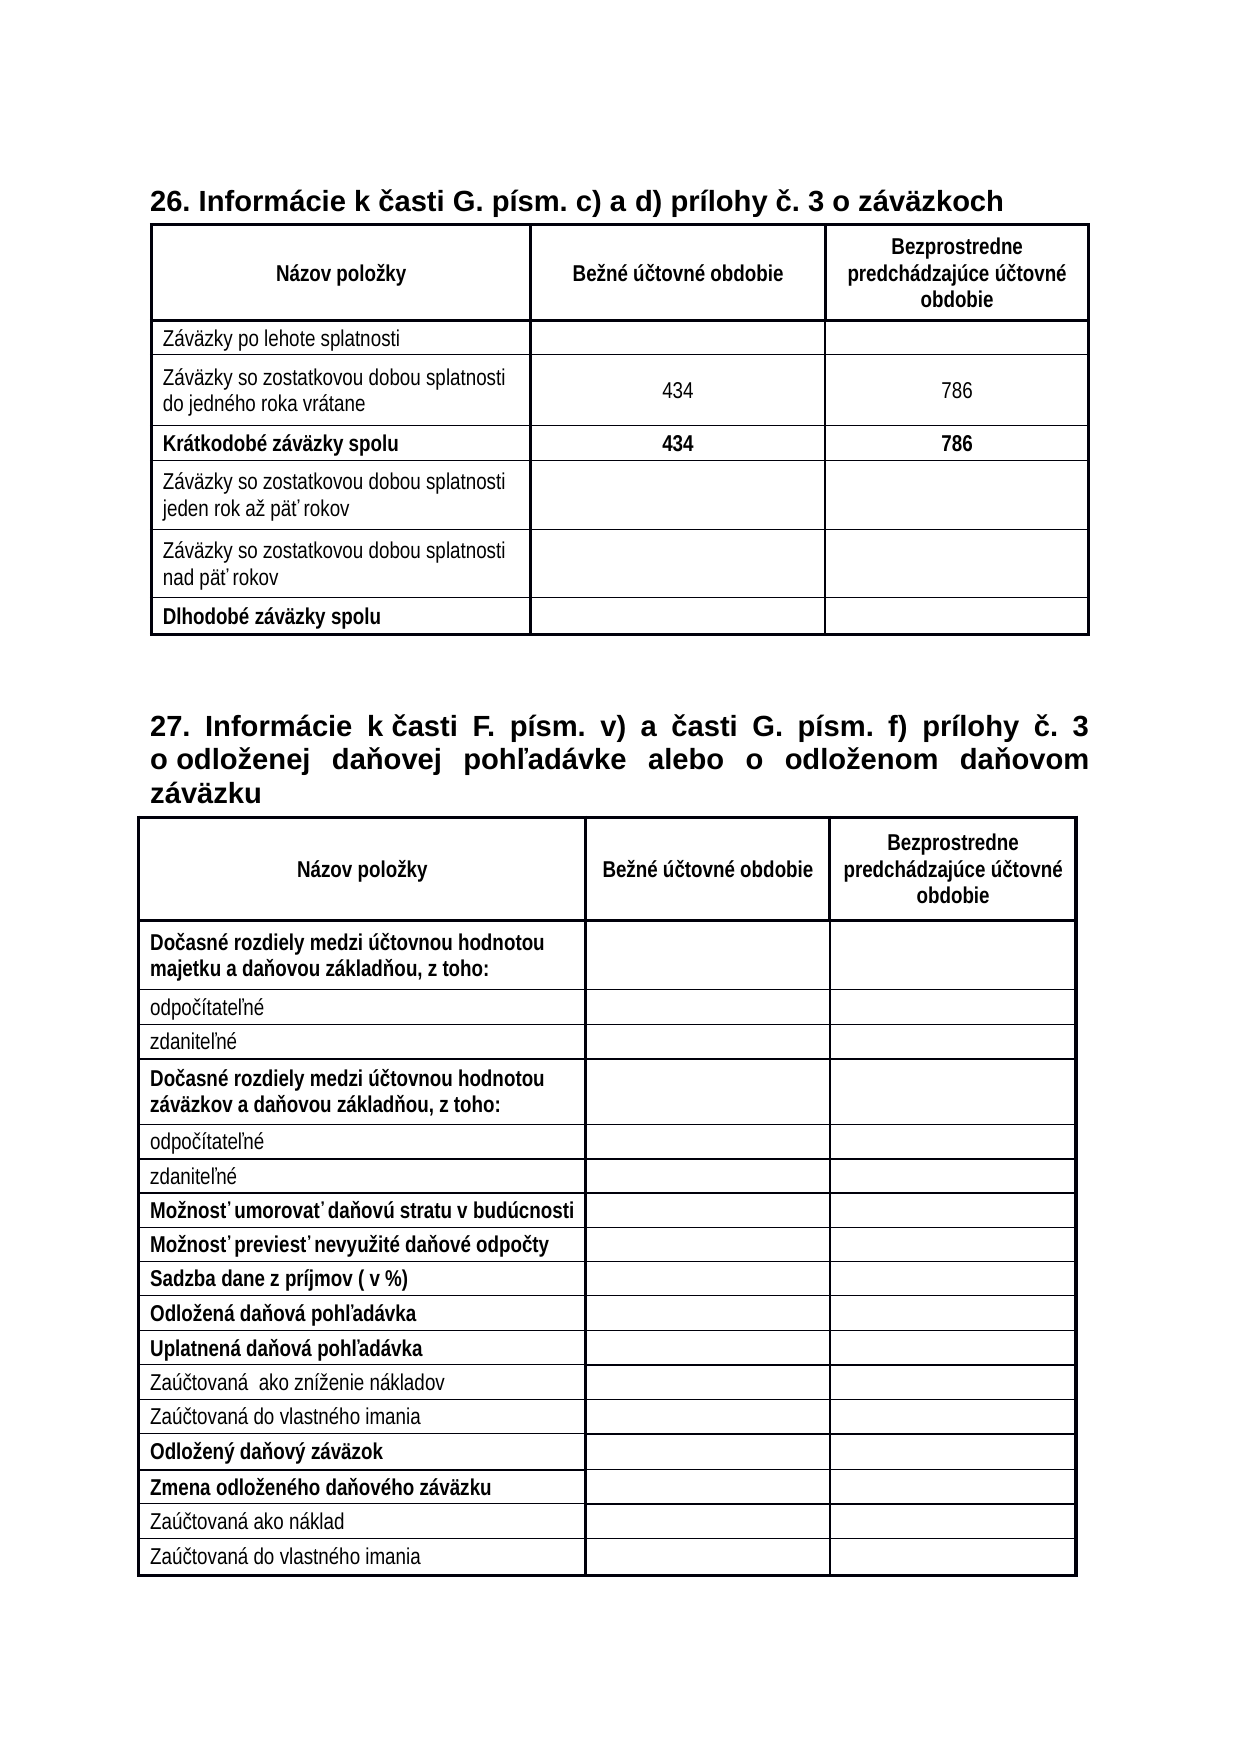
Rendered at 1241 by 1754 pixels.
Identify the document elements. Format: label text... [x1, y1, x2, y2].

table_cell [831, 1366, 1074, 1398]
table_cell zdaniteľné [140, 1025, 584, 1058]
table_cell [831, 1539, 1074, 1573]
table_cell Možnosť previesť nevyužité daňové odpočty [140, 1228, 584, 1261]
title 26. Informácie k časti G. písm. c) a d) prílohy č. 3 o záväzkoch [150, 183, 1090, 217]
table_cell [831, 1505, 1074, 1537]
table_cell [587, 1331, 829, 1364]
table_header Názov položky [153, 226, 529, 319]
table_cell odpočítateľné [140, 1125, 584, 1158]
table_cell [831, 1194, 1074, 1227]
table_cell 434 [532, 355, 824, 425]
table_cell 786 [826, 426, 1087, 460]
table_cell Odložený daňový záväzok [140, 1434, 584, 1469]
table_cell [532, 461, 824, 528]
table_cell 434 [532, 426, 824, 460]
table_cell [587, 922, 829, 989]
table_cell [831, 1262, 1074, 1295]
table_cell [532, 322, 824, 353]
table_cell [587, 1435, 829, 1469]
table_cell Možnosť umorovať daňovú stratu v budúcnosti [140, 1194, 584, 1227]
table_header Bežné účtovné obdobie [587, 819, 828, 919]
table_cell [831, 1160, 1074, 1192]
table_cell [826, 598, 1087, 633]
table_cell Zaúčtovaná do vlastného imania [140, 1400, 584, 1433]
table_cell Záväzky so zostatkovou dobou splatnosti do jedného roka vrátane [153, 355, 529, 425]
table_cell [587, 1194, 829, 1227]
table_cell [587, 1296, 829, 1330]
table_cell [587, 1262, 829, 1295]
table_cell [587, 1025, 829, 1058]
table_cell [587, 1228, 829, 1261]
table_cell Sadzba dane z príjmov ( v %) [140, 1262, 584, 1295]
table_cell [831, 1296, 1074, 1330]
table_cell [587, 1400, 829, 1433]
table_header Bezprostredne predchádzajúce účtovné obdobie [827, 226, 1087, 319]
table_cell [831, 1228, 1074, 1261]
table_cell Krátkodobé záväzky spolu [153, 426, 529, 460]
table_cell Zaúčtovaná do vlastného imania [140, 1539, 584, 1573]
table_header Bezprostredne predchádzajúce účtovné obdobie [831, 819, 1074, 919]
table_cell [532, 530, 824, 597]
table_cell [826, 461, 1087, 528]
table_cell [831, 1125, 1074, 1158]
table_cell [831, 1060, 1074, 1123]
table_cell Dlhodobé záväzky spolu [153, 598, 529, 633]
table_cell [587, 1366, 829, 1398]
table_cell [826, 322, 1087, 353]
table_cell [831, 922, 1074, 989]
table_cell [587, 1125, 829, 1158]
table_cell odpočítateľné [140, 990, 584, 1023]
table_cell [532, 598, 824, 633]
table_cell [831, 990, 1074, 1023]
table_cell [826, 530, 1087, 597]
table_header Bežné účtovné obdobie [532, 226, 824, 319]
table_cell Dočasné rozdiely medzi účtovnou hodnotou záväzkov a daňovou základňou, z toho: [140, 1060, 584, 1123]
table_cell Záväzky so zostatkovou dobou splatnosti nad päť rokov [153, 530, 529, 597]
table_cell [587, 1160, 829, 1192]
table_cell Záväzky po lehote splatnosti [153, 322, 529, 353]
table_cell [587, 1060, 829, 1123]
table_cell Uplatnená daňová pohľadávka [140, 1331, 584, 1364]
table_cell Odložená daňová pohľadávka [140, 1296, 584, 1330]
title 27. Informácie k časti F. písm. v) a časti G. písm. f) prílohy č. 3 o odloženej daňovej pohľadávke alebo o odloženom daňovom záväzku [150, 709, 1090, 809]
table_cell [587, 1505, 829, 1537]
table_cell Zaúčtovaná ako náklad [140, 1504, 584, 1537]
table_header Názov položky [140, 819, 584, 919]
table_cell 786 [826, 355, 1087, 425]
table_cell [831, 1400, 1074, 1433]
table_cell Zaúčtovaná ako zníženie nákladov [140, 1365, 584, 1398]
table_cell [587, 990, 829, 1023]
table_cell [587, 1470, 829, 1503]
table_cell Zmena odloženého daňového záväzku [140, 1471, 584, 1503]
table_cell [831, 1435, 1074, 1469]
table_cell [587, 1539, 829, 1573]
table_cell Záväzky so zostatkovou dobou splatnosti jeden rok až päť rokov [153, 461, 529, 528]
table_cell [831, 1470, 1074, 1503]
table_cell Dočasné rozdiely medzi účtovnou hodnotou majetku a daňovou základňou, z toho: [140, 922, 584, 989]
table_cell [831, 1025, 1074, 1058]
table_cell zdaniteľné [140, 1160, 584, 1192]
table_cell [831, 1331, 1074, 1364]
